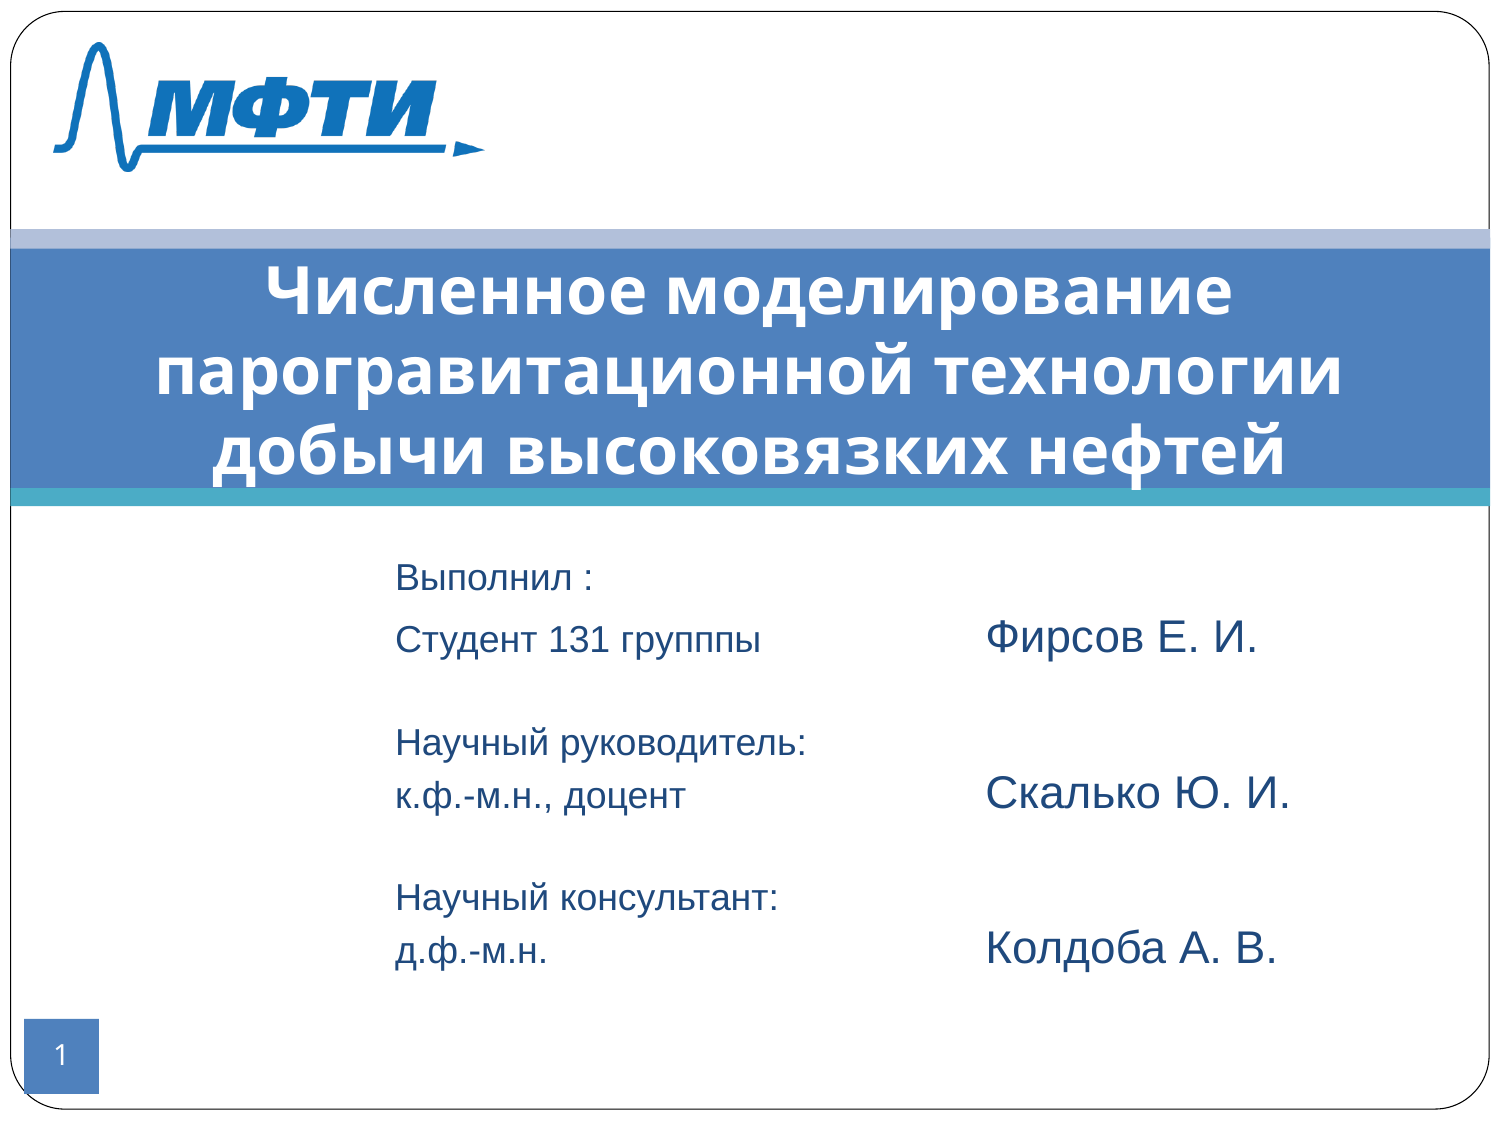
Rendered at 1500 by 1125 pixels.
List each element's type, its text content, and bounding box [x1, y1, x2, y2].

text_box Выполнил : Студент 131 групппы Фирсов Е. И. Научный руководитель: к.ф.-м.н., доцент Скалько Ю. И. Научный консультант: д.ф.-м.н. Колдоба А. В. [380, 545, 1431, 808]
text_box [24, 1018, 99, 1094]
text_box Численное моделирование парогравитационной технологии добычи высоковязких нефтей [75, 246, 1425, 488]
picture [53, 42, 485, 172]
